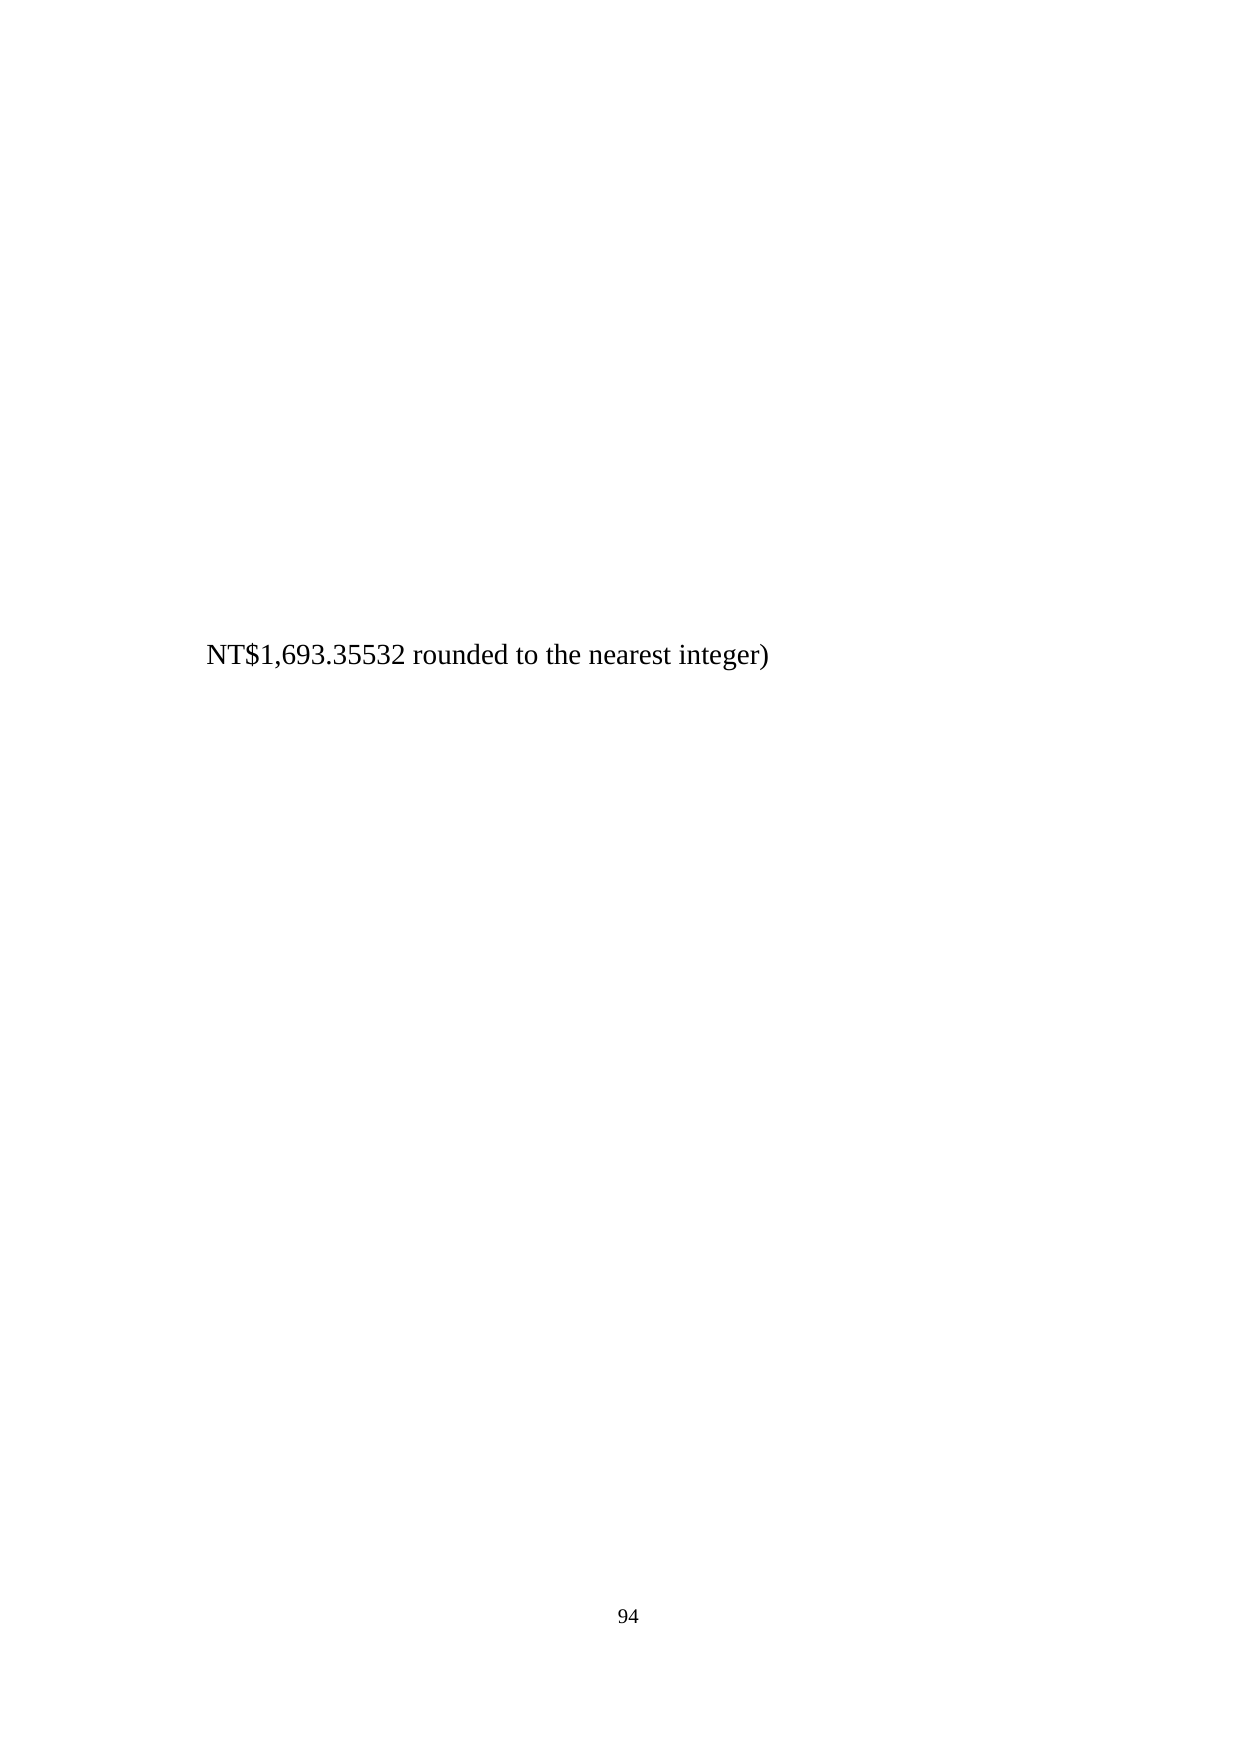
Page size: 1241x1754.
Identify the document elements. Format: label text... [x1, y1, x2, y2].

list NT$1,693.35532 rounded to the nearest integer) [187, 621, 1125, 671]
